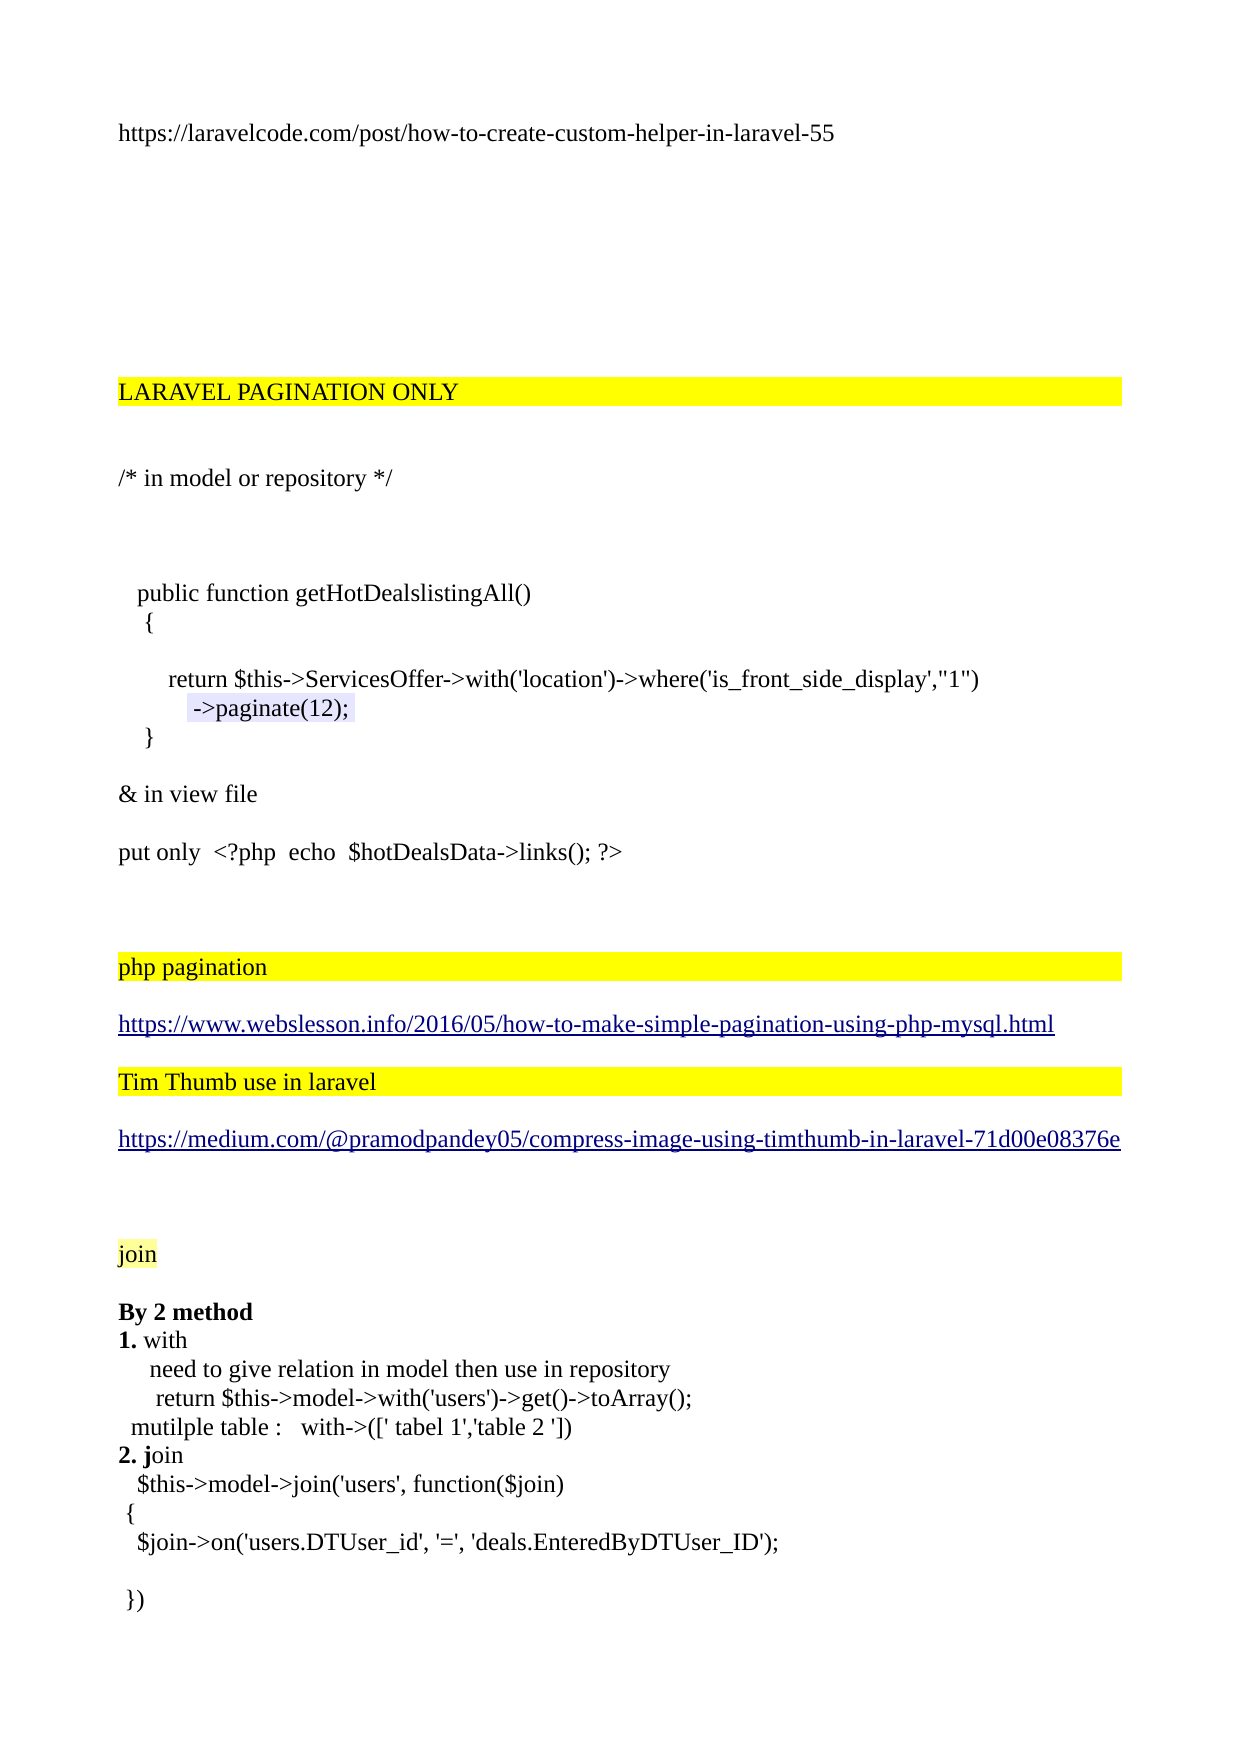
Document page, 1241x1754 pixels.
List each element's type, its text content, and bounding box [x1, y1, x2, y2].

text $this->model->join('users', function($join) [118, 1469, 1122, 1498]
text 2. join [118, 1441, 1122, 1469]
text { [118, 1498, 1122, 1527]
text https://www.webslesson.info/2016/05/how-to-make-simple-pagination-using-php-mysql.html [118, 1009, 1122, 1038]
text https://laravelcode.com/post/how-to-create-custom-helper-in-laravel-55 [118, 118, 1122, 147]
text LARAVEL PAGINATION ONLY [118, 377, 1122, 406]
text & in view file [118, 779, 1122, 808]
text php pagination [118, 952, 1122, 981]
text put only <?php echo $hotDealsData->links(); ?> [118, 837, 1122, 866]
text mutilple table : with->([' tabel 1','table 2 ']) [118, 1412, 1122, 1441]
text return $this->model->with('users')->get()->toArray(); [118, 1383, 1122, 1412]
text public function getHotDealslistingAll() [118, 578, 1122, 607]
text Tim Thumb use in laravel [118, 1067, 1122, 1096]
text ->paginate(12); [118, 693, 1122, 722]
text { [118, 607, 1122, 636]
text return $this->ServicesOffer->with('location')->where('is_front_side_display',"1") [118, 664, 1122, 693]
text https://medium.com/@pramodpandey05/compress-image-using-timthumb-in-laravel-71d00e08376e [118, 1124, 1122, 1153]
text $join->on('users.DTUser_id', '=', 'deals.EnteredByDTUser_ID'); [118, 1527, 1122, 1556]
text }) [118, 1584, 1122, 1613]
text join [118, 1239, 1122, 1268]
text /* in model or repository */ [118, 463, 1122, 492]
text } [118, 722, 1122, 751]
text 1. with [118, 1326, 1122, 1354]
text need to give relation in model then use in repository [118, 1354, 1122, 1383]
text By 2 method [118, 1297, 1122, 1326]
